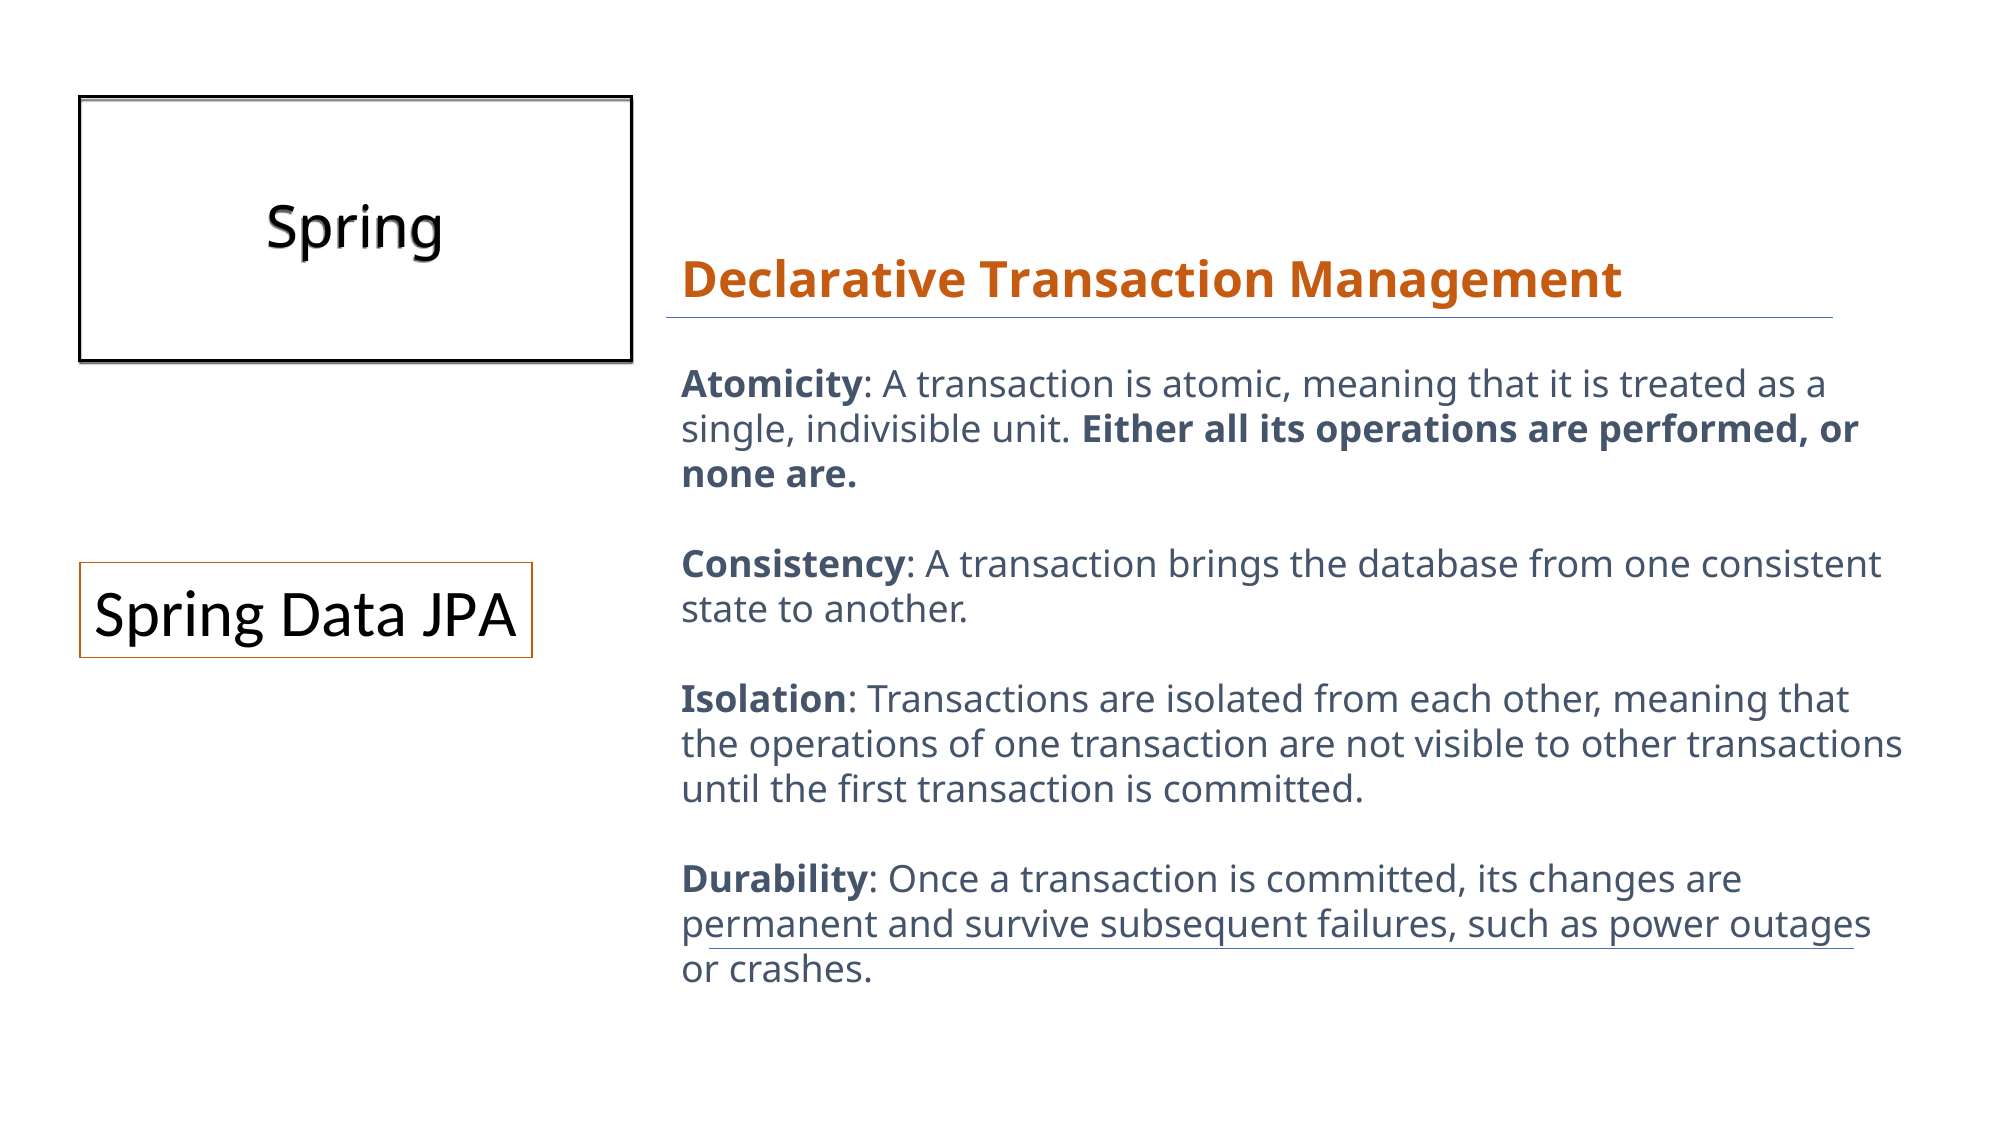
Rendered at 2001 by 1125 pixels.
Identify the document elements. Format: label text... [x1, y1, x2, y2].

text_box Atomicity: A transaction is atomic, meaning that it is treated as a single, indivisible unit. Either all its operations are performed, or none are. Consistency: A transaction brings the database from one consistent state to another. Isolation: Transactions are isolated from each other, meaning that the operations of one transaction are not visible to other transactions until the first transaction is committed. Durability: Once a transaction is committed, its changes are permanent and survive subsequent failures, such as power outages or crashes. [666, 352, 1921, 913]
text_box Declarative Transaction Management [666, 239, 1666, 316]
text_box Spring Data JPA [80, 562, 532, 658]
title Spring [79, 96, 632, 361]
